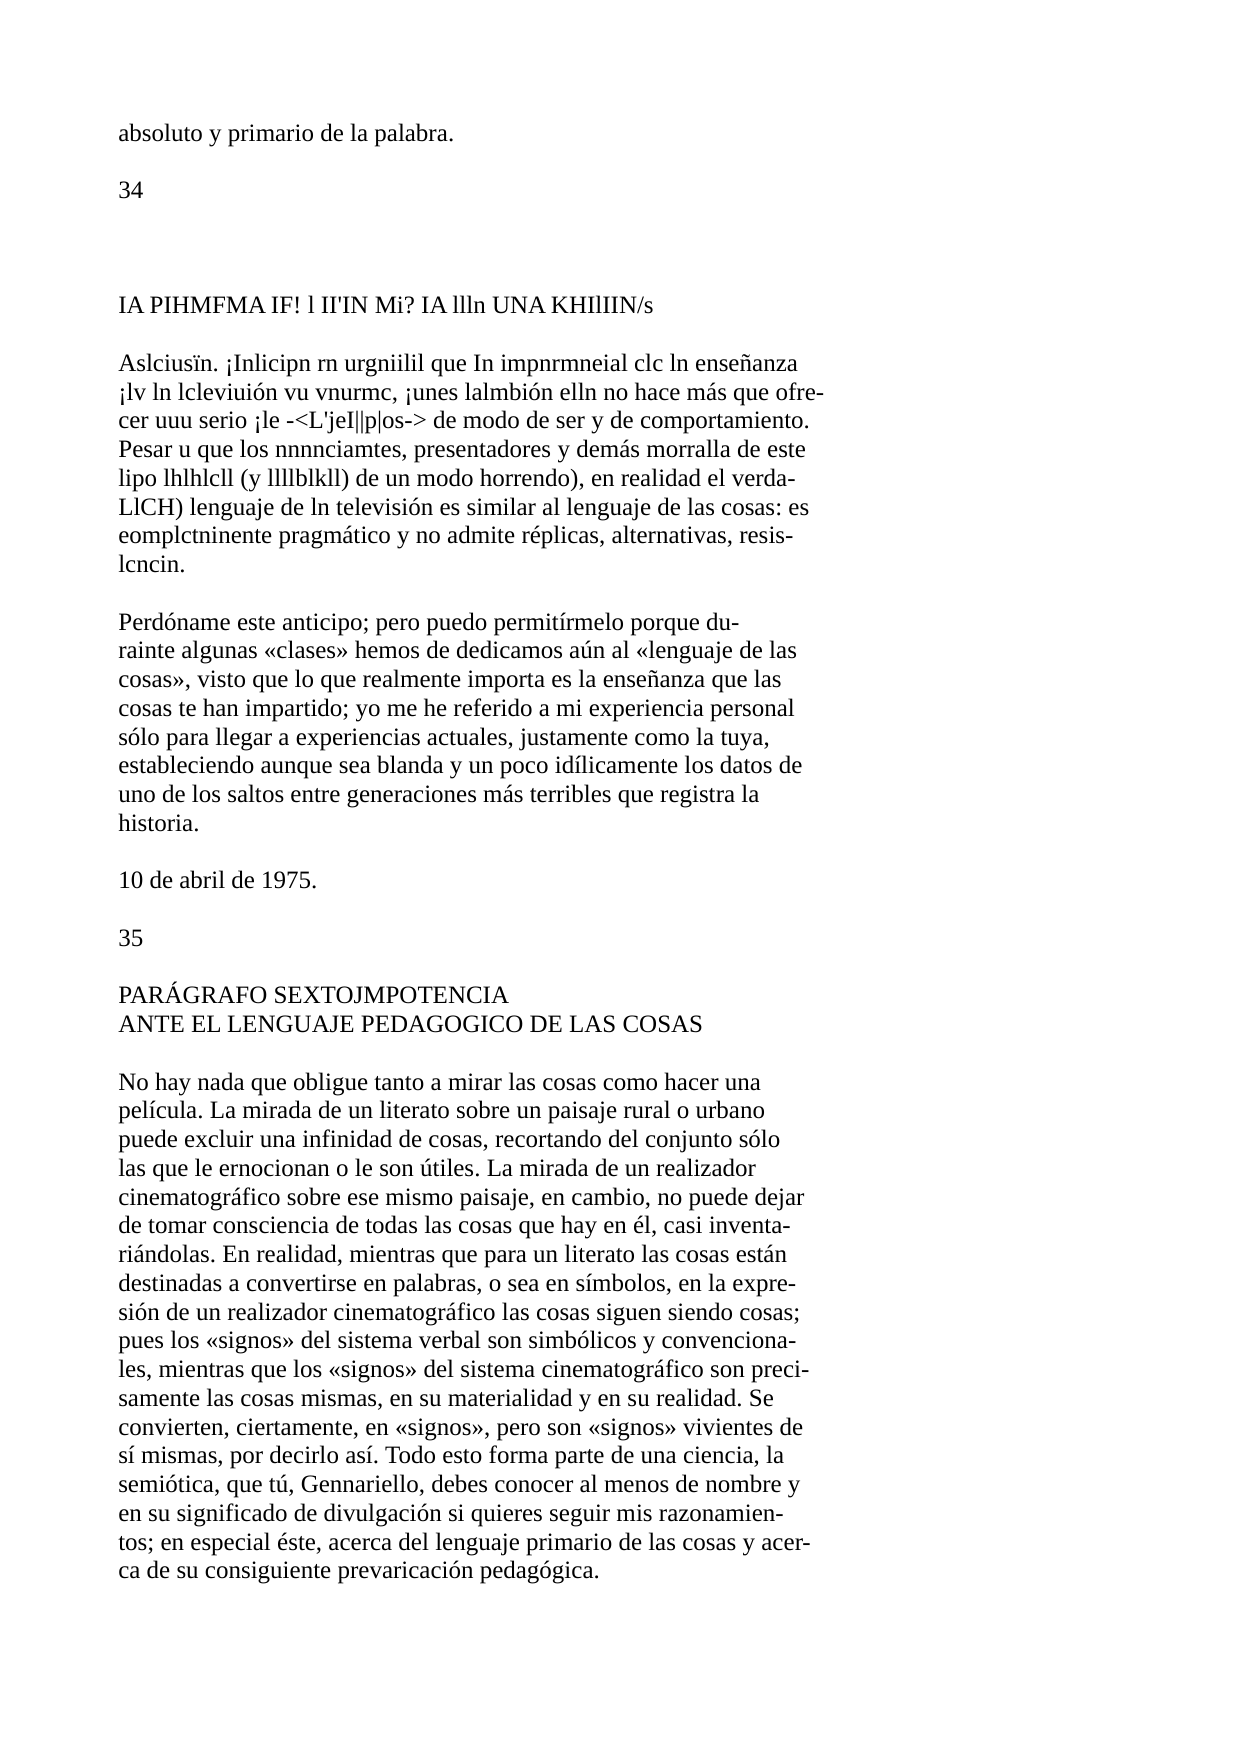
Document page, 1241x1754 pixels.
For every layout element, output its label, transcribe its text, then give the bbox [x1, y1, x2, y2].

text No hay nada que obligue tanto a mirar las cosas como hacer una [118, 1067, 1122, 1096]
text rainte algunas «clases» hemos de dedicamos aún al «lenguaje de las [118, 636, 1122, 664]
text Pesar u que los nnnnciamtes, presentadores y demás morralla de este [118, 434, 1122, 463]
text tos; en especial éste, acerca del lenguaje primario de las cosas y acer- [118, 1527, 1122, 1556]
text ¡lv ln lcleviuión vu vnurmc, ¡unes lalmbión elln no hace más que ofre- [118, 377, 1122, 406]
text destinadas a convertirse en palabras, o sea en símbolos, en la expre- [118, 1268, 1122, 1297]
text 34 [118, 176, 1122, 204]
text ca de su consiguiente prevaricación pedagógica. [118, 1556, 1122, 1584]
text cer uuu serio ¡le -<L'jeI||p|os-> de modo de ser y de comportamiento. [118, 406, 1122, 434]
text lcncin. [118, 549, 1122, 578]
text uno de los saltos entre generaciones más terribles que registra la [118, 779, 1122, 808]
text PARÁGRAFO SEXTOJMPOTENCIA [118, 981, 1122, 1009]
text sí mismas, por decirlo así. Todo esto forma parte de una ciencia, la [118, 1441, 1122, 1469]
text las que le ernocionan o le son útiles. La mirada de un realizador [118, 1153, 1122, 1182]
text pues los «signos» del sistema verbal son simbólicos y convenciona- [118, 1326, 1122, 1354]
text sólo para llegar a experiencias actuales, justamente como la tuya, [118, 722, 1122, 751]
text Aslciusïn. ¡Inlicipn rn urgniilil que In impnrmneial clc ln enseñanza [118, 348, 1122, 377]
text estableciendo aunque sea blanda y un poco idílicamente los datos de [118, 751, 1122, 779]
text convierten, ciertamente, en «signos», pero son «signos» vivientes de [118, 1412, 1122, 1441]
text samente las cosas mismas, en su materialidad y en su realidad. Se [118, 1383, 1122, 1412]
text película. La mirada de un literato sobre un paisaje rural o urbano [118, 1096, 1122, 1124]
text ANTE EL LENGUAJE PEDAGOGICO DE LAS COSAS [118, 1009, 1122, 1038]
text Perdóname este anticipo; pero puedo permitírmelo porque du- [118, 607, 1122, 636]
text IA PIHMFMA IF! l II'IN Mi? IA llln UNA KHIlIIN/s [118, 291, 1122, 319]
text lipo lhlhlcll (y llllblkll) de un modo horrendo), en realidad el verda- [118, 463, 1122, 492]
text en su significado de divulgación si quieres seguir mis razonamien- [118, 1498, 1122, 1527]
text 35 [118, 923, 1122, 952]
text cinematográfico sobre ese mismo paisaje, en cambio, no puede dejar [118, 1182, 1122, 1211]
text cosas», visto que lo que realmente importa es la enseñanza que las [118, 664, 1122, 693]
text les, mientras que los «signos» del sistema cinematográfico son preci- [118, 1354, 1122, 1383]
text semiótica, que tú, Gennariello, debes conocer al menos de nombre y [118, 1469, 1122, 1498]
text eomplctninente pragmático y no admite réplicas, alternativas, resis- [118, 521, 1122, 549]
text de tomar consciencia de todas las cosas que hay en él, casi inventa- [118, 1211, 1122, 1239]
text cosas te han impartido; yo me he referido a mi experiencia personal [118, 693, 1122, 722]
text puede excluir una infinidad de cosas, recortando del conjunto sólo [118, 1124, 1122, 1153]
text 10 de abril de 1975. [118, 866, 1122, 894]
text historia. [118, 808, 1122, 837]
text LlCH) lenguaje de ln televisión es similar al lenguaje de las cosas: es [118, 492, 1122, 521]
text sión de un realizador cinematográfico las cosas siguen siendo cosas; [118, 1297, 1122, 1326]
text riándolas. En realidad, mientras que para un literato las cosas están [118, 1239, 1122, 1268]
text absoluto y primario de la palabra. [118, 118, 1122, 147]
